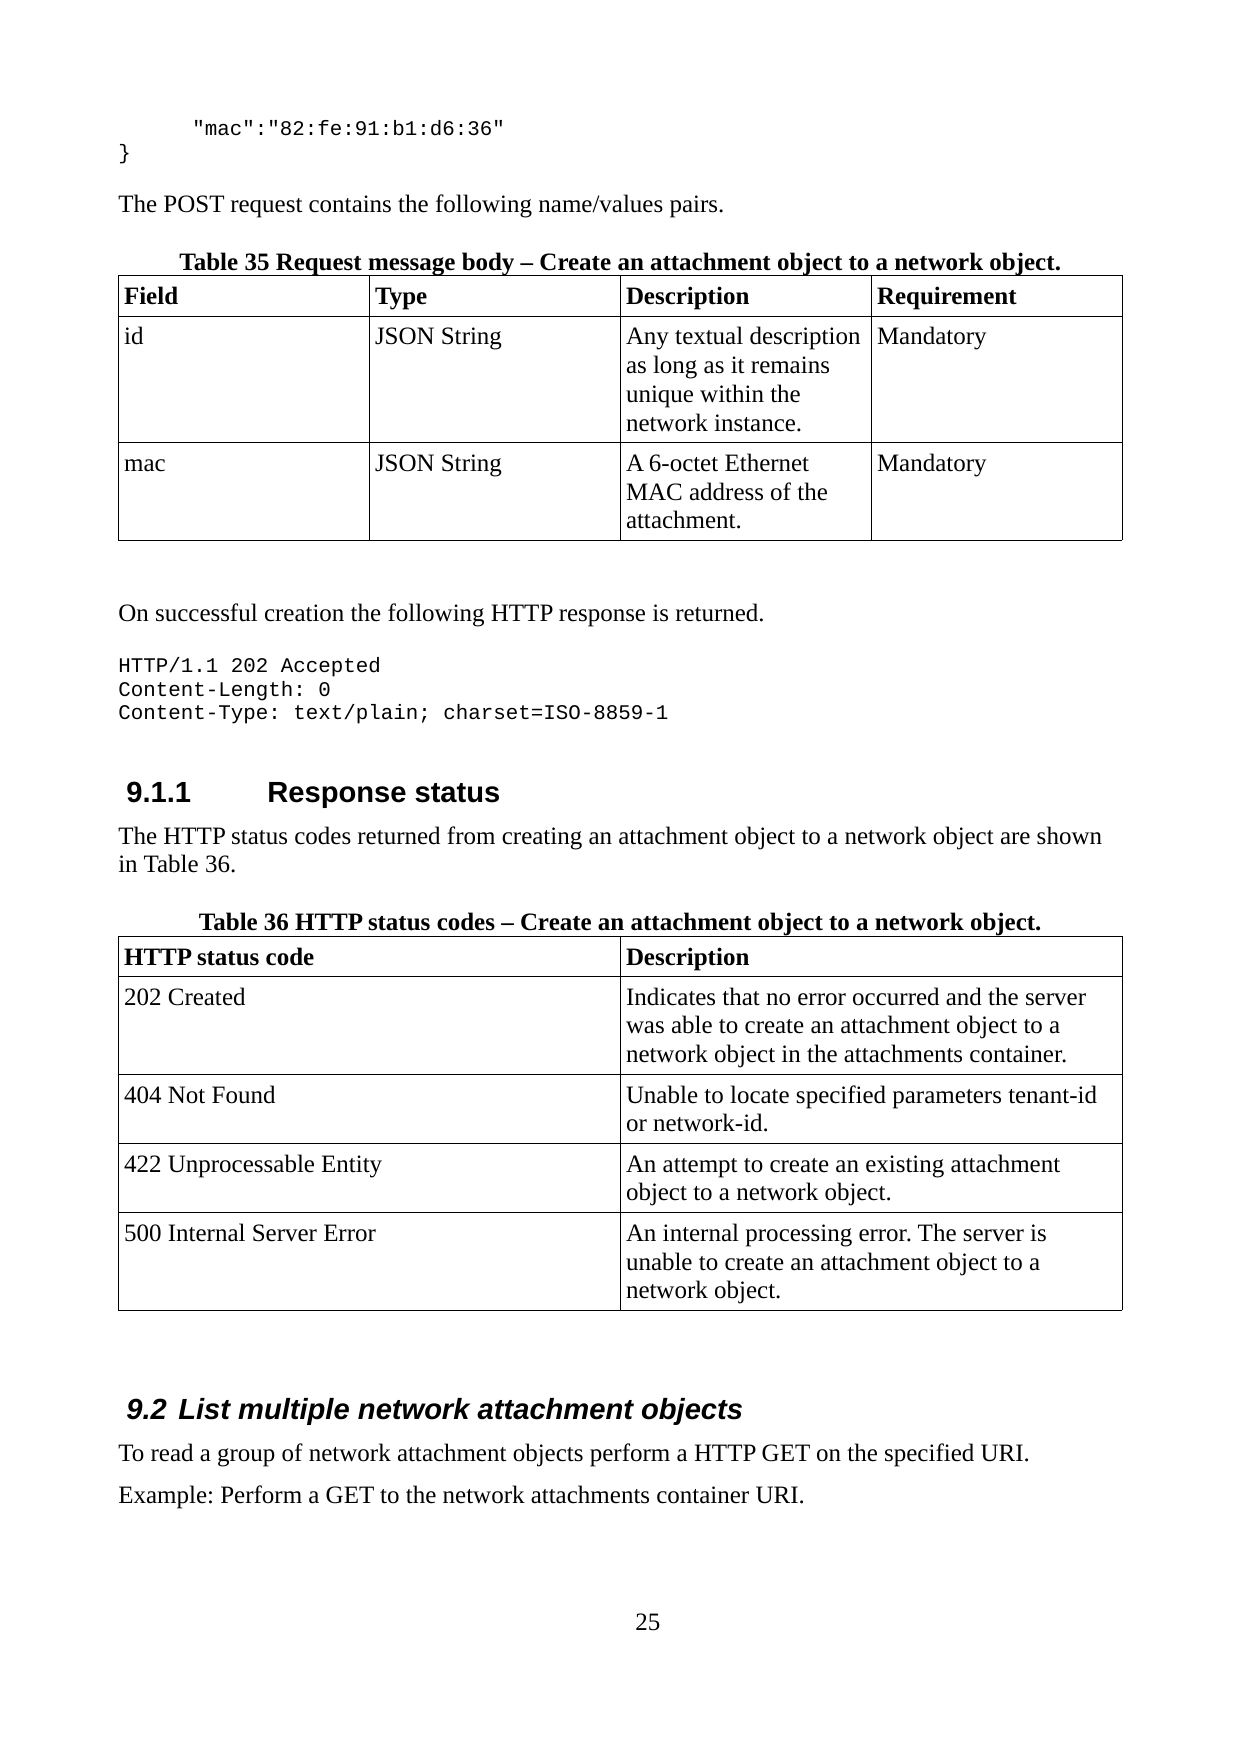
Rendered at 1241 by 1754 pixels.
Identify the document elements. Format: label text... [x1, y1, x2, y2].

table_header Type [370, 276, 620, 316]
table_cell Unable to locate specified parameters tenant-id or network-id. [621, 1075, 1122, 1143]
table_cell mac [119, 443, 369, 540]
subtitle Table 36 HTTP status codes – Create an attachment object to a network object. [118, 907, 1122, 936]
table_cell Mandatory [872, 443, 1122, 540]
table_cell 404 Not Found [119, 1075, 620, 1143]
subtitle Table 35 Request message body – Create an attachment object to a network object. [118, 247, 1122, 275]
text HTTP/1.1 202 Accepted [118, 655, 1122, 679]
text The POST request contains the following name/values pairs. [118, 189, 1122, 218]
table_cell 500 Internal Server Error [119, 1213, 620, 1310]
text Content-Length: 0 [118, 679, 1122, 702]
table_cell Indicates that no error occurred and the server was able to create an attachment object to a network object in the attachments container. [621, 977, 1122, 1074]
text To read a group of network attachment objects perform a HTTP GET on the specified URI. [118, 1438, 1122, 1467]
table_cell 422 Unprocessable Entity [119, 1144, 620, 1212]
table_header Description [621, 276, 871, 316]
table_header Field [119, 276, 369, 316]
table_header Description [621, 937, 1122, 976]
text Example: Perform a GET to the network attachments container URI. [118, 1480, 1122, 1508]
table_cell id [119, 317, 369, 442]
table_header HTTP status code [119, 937, 620, 976]
table_cell JSON String [370, 317, 620, 442]
text Content-Type: text/plain; charset=ISO-8859-1 [118, 702, 1122, 726]
table_cell Mandatory [872, 317, 1122, 442]
text } [118, 142, 1122, 165]
text The HTTP status codes returned from creating an attachment object to a network object are shown in Table 36. [118, 821, 1122, 878]
table_cell A 6-octet Ethernet MAC address of the attachment. [621, 443, 871, 540]
text On successful creation the following HTTP response is returned. [118, 598, 1122, 626]
table_cell An internal processing error. The server is unable to create an attachment object to a network object. [621, 1213, 1122, 1310]
table_cell JSON String [370, 443, 620, 540]
table_cell An attempt to create an existing attachment object to a network object. [621, 1144, 1122, 1212]
table_header Requirement [872, 276, 1122, 316]
table_cell Any textual description as long as it remains unique within the network instance. [621, 317, 871, 442]
table_cell 202 Created [119, 977, 620, 1074]
subtitle List multiple network attachment objects [118, 1392, 1122, 1426]
subtitle Response status [118, 775, 1122, 808]
text "mac":"82:fe:91:b1:d6:36" [192, 118, 1122, 142]
